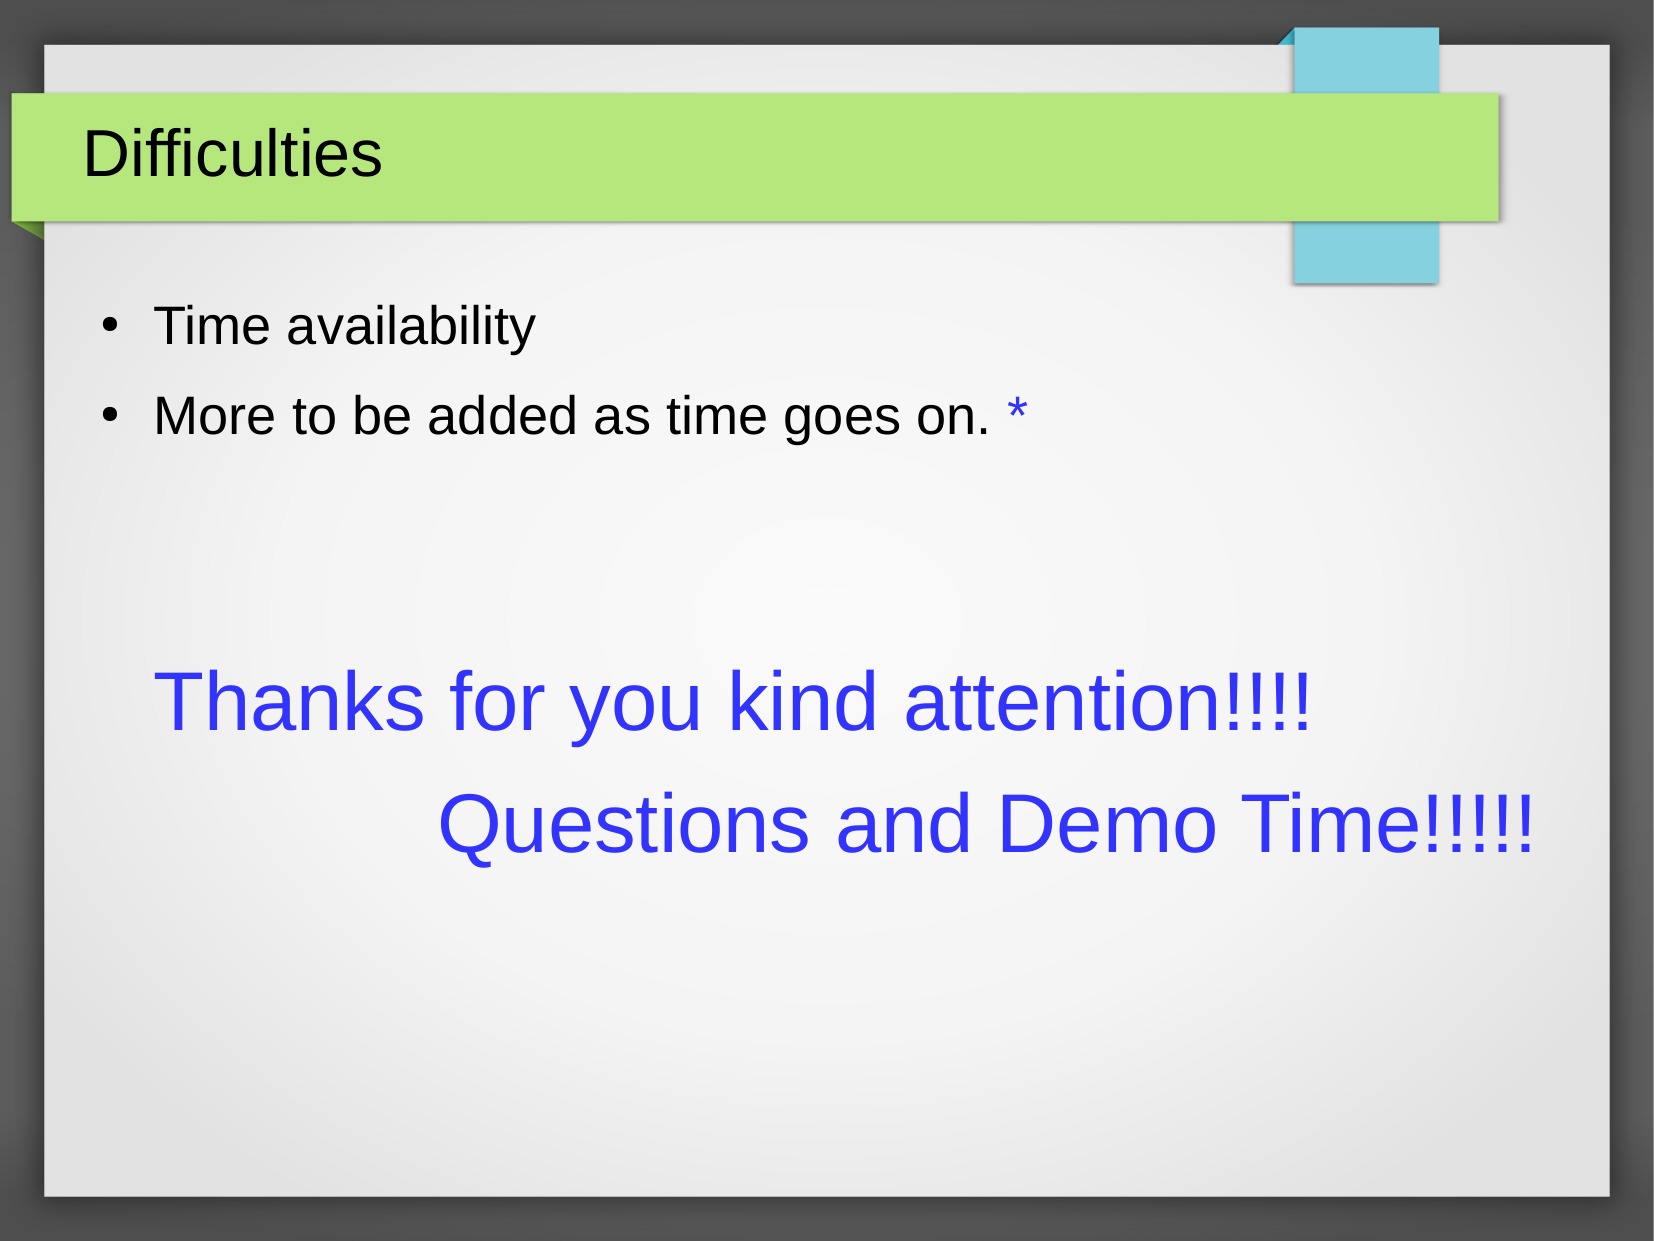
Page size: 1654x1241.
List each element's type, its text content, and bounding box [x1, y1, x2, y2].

list Time availability More to be added as time goes on. * Thanks for you kind attention!!!! Questions and Demo Time!!!!! [82, 295, 1571, 1015]
title Difficulties [82, 94, 1264, 213]
picture [0, 0, 1654, 1241]
